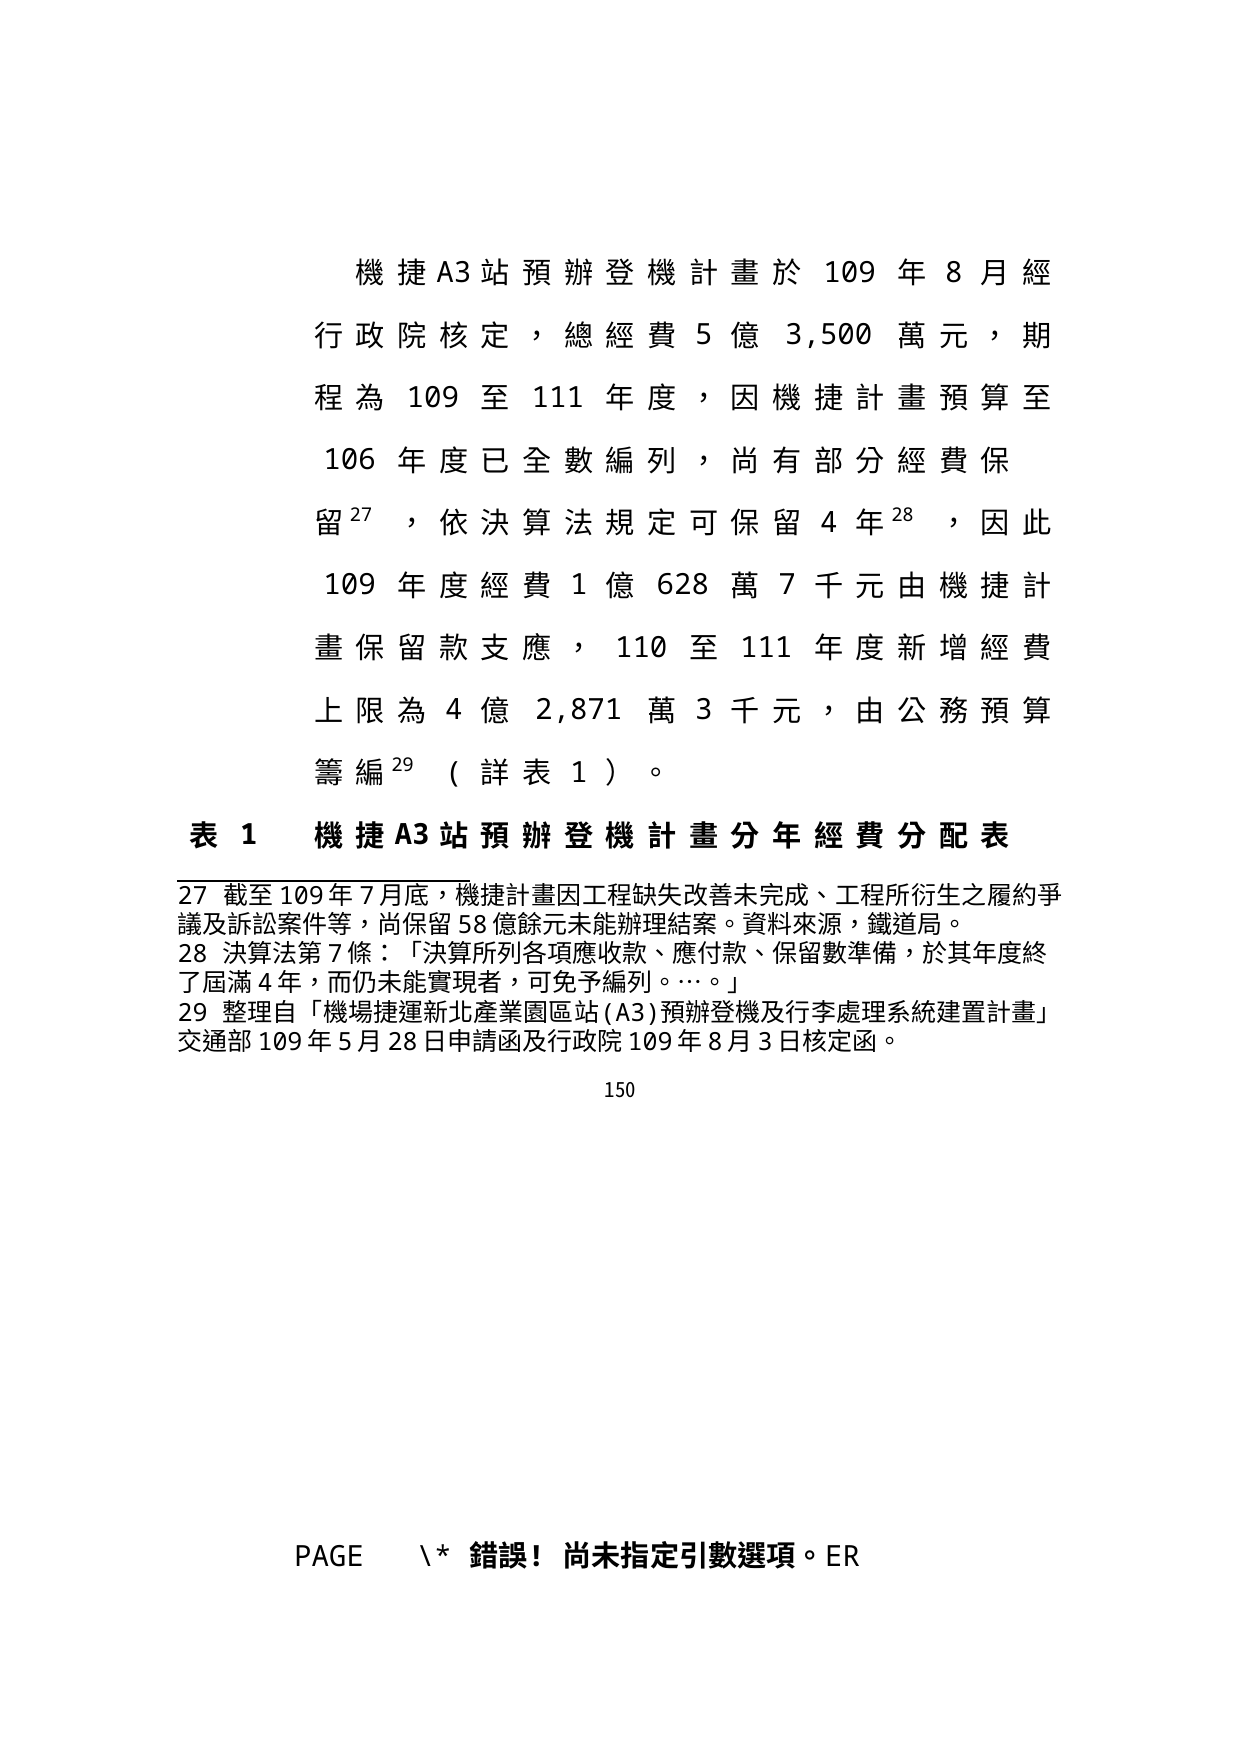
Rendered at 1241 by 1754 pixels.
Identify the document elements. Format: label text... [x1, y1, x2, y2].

text 整理自「機場捷運新北產業園區站(A3)預辦登機及行李處理系統建置計畫」交通部109年5月28日申請函及行政院109年8月3日核定函。 [177, 998, 1063, 1056]
text 決算法第7條：「決算所列各項應收款、應付款、保留數準備，於其年度終了屆滿4年，而仍未能實現者，可免予編列。…。」 [177, 939, 1063, 998]
text 截至109年7月底，機捷計畫因工程缺失改善未完成、工程所衍生之履約爭議及訴訟案件等，尚保留58億餘元未能辦理結案。資料來源，鐵道局。 [177, 881, 1063, 939]
text 機捷A3站預辦登機計畫於109年8月經行政院核定，總經費5億3,500萬元，期程為109至111年度，因機捷計畫預算至106年度已全數編列，尚有部分經費保留，依決算法規定可保留4年，因此109年度經費1億628萬7千元由機捷計畫保留款支應，110至111年度新增經費上限為4億2,871萬3千元，由公務預算籌編(詳表1）。 [271, 229, 1058, 792]
text 表1 機捷A3站預辦登機計畫分年經費分配表 [183, 792, 1058, 854]
